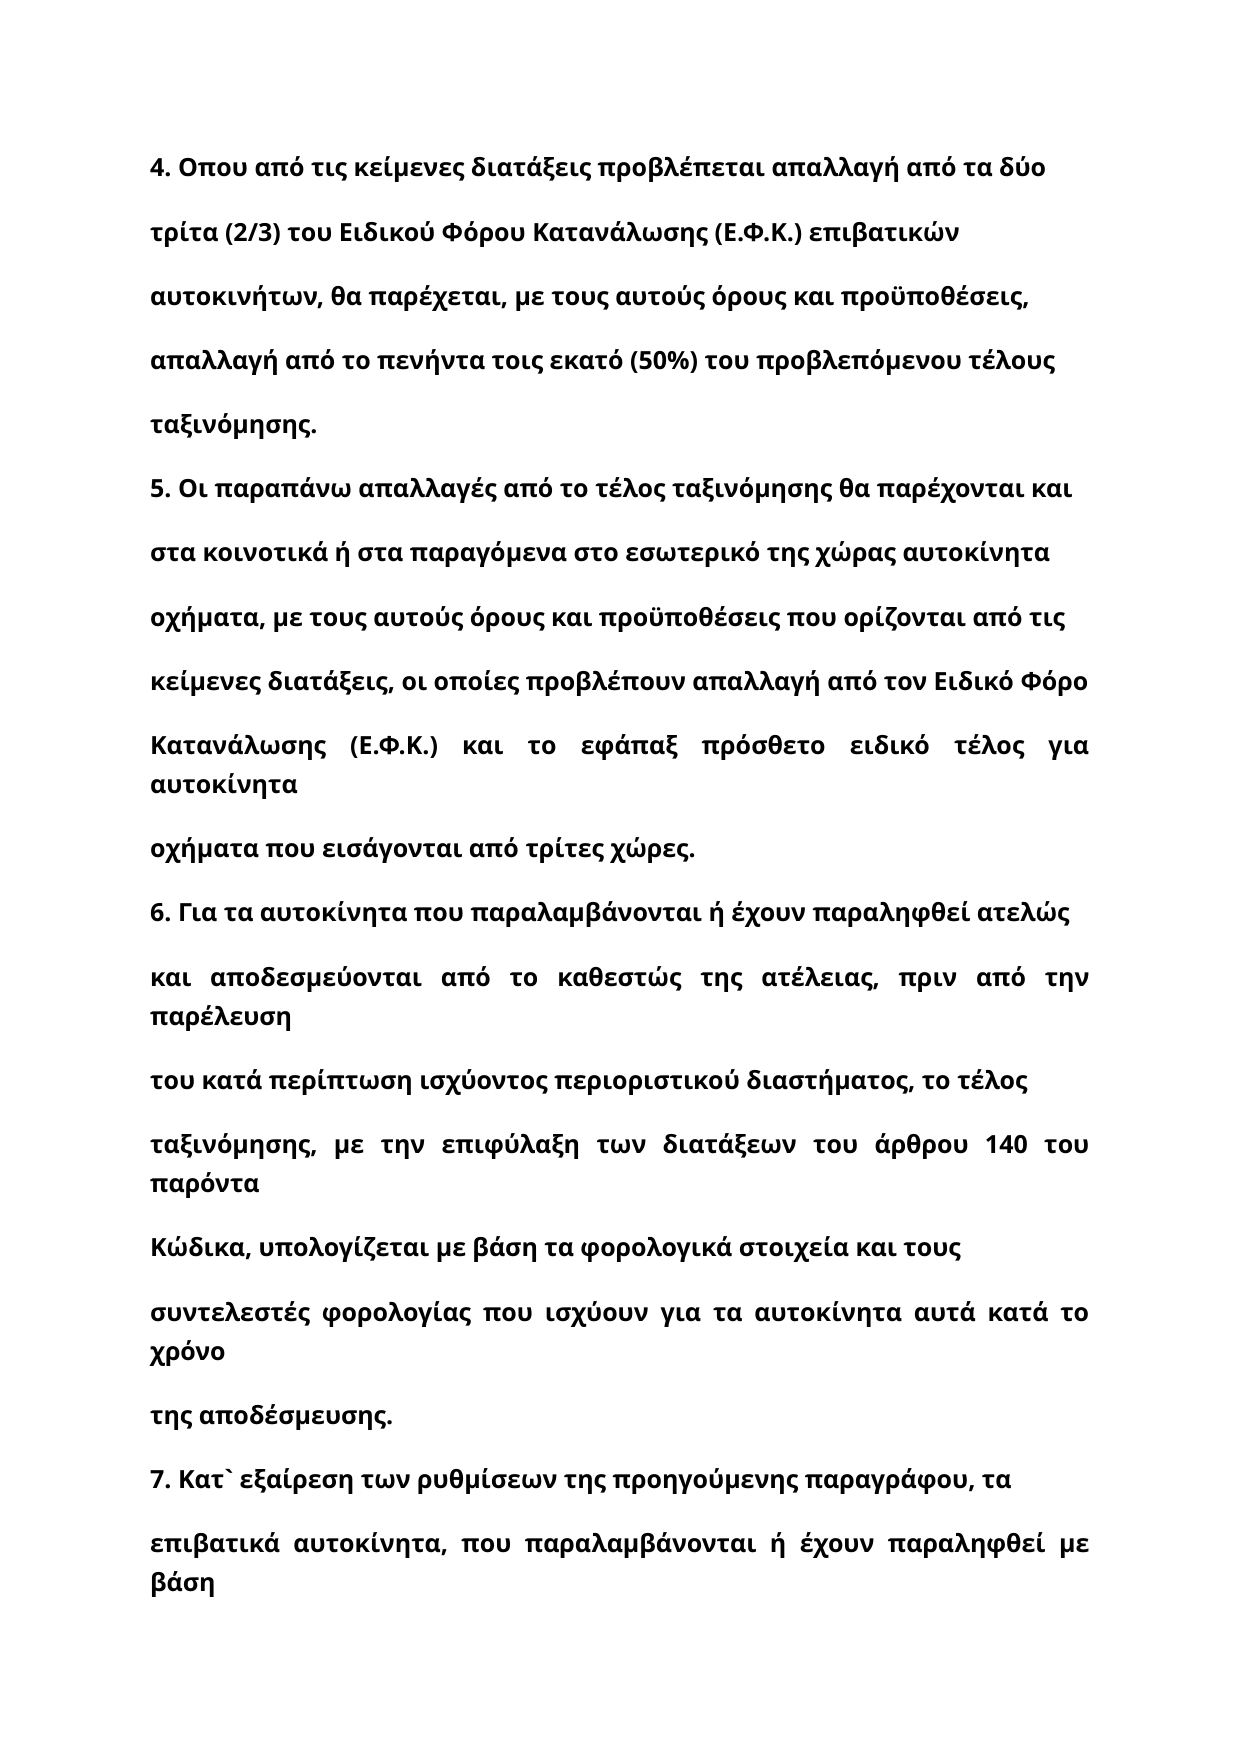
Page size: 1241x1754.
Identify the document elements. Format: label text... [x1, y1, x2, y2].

text ταξινόμησης, με την επιφύλαξη των διατάξεων του άρθρου 140 του παρόντα [150, 1127, 1090, 1200]
text 6. Για τα αυτοκίνητα που παραλαμβάνονται ή έχουν παραληφθεί ατελώς [150, 895, 1090, 929]
text του κατά περίπτωση ισχύοντος περιοριστικού διαστήματος, το τέλος [150, 1062, 1090, 1097]
text οχήματα που εισάγονται από τρίτες χώρες. [150, 831, 1090, 865]
text Κώδικα, υπολογίζεται με βάση τα φορολογικά στοιχεία και τους [150, 1230, 1090, 1264]
text 4. Οπου από τις κείμενες διατάξεις προβλέπεται απαλλαγή από τα δύο [150, 150, 1090, 184]
text συντελεστές φορολογίας που ισχύουν για τα αυτοκίνητα αυτά κατά το χρόνο [150, 1294, 1090, 1367]
text 7. Κατ` εξαίρεση των ρυθμίσεων της προηγούμενης παραγράφου, τα [150, 1462, 1090, 1496]
text οχήματα, με τους αυτούς όρους και προϋποθέσεις που ορίζονται από τις [150, 599, 1090, 633]
text Κατανάλωσης (Ε.Φ.Κ.) και το εφάπαξ πρόσθετο ειδικό τέλος για αυτοκίνητα [150, 727, 1090, 801]
text στα κοινοτικά ή στα παραγόμενα στο εσωτερικό της χώρας αυτοκίνητα [150, 535, 1090, 569]
text απαλλαγή από το πενήντα τοις εκατό (50%) του προβλεπόμενου τέλους [150, 342, 1090, 377]
text ταξινόμησης. [150, 407, 1090, 441]
text επιβατικά αυτοκίνητα, που παραλαμβάνονται ή έχουν παραληφθεί με βάση [150, 1526, 1090, 1599]
text κείμενες διατάξεις, οι οποίες προβλέπουν απαλλαγή από τον Ειδικό Φόρο [150, 663, 1090, 697]
text 5. Οι παραπάνω απαλλαγές από το τέλος ταξινόμησης θα παρέχονται και [150, 471, 1090, 505]
text της αποδέσμευσης. [150, 1397, 1090, 1432]
text αυτοκινήτων, θα παρέχεται, με τους αυτούς όρους και προϋποθέσεις, [150, 278, 1090, 312]
text τρίτα (2/3) του Ειδικού Φόρου Κατανάλωσης (Ε.Φ.Κ.) επιβατικών [150, 214, 1090, 248]
text και αποδεσμεύονται από το καθεστώς της ατέλειας, πριν από την παρέλευση [150, 959, 1090, 1032]
